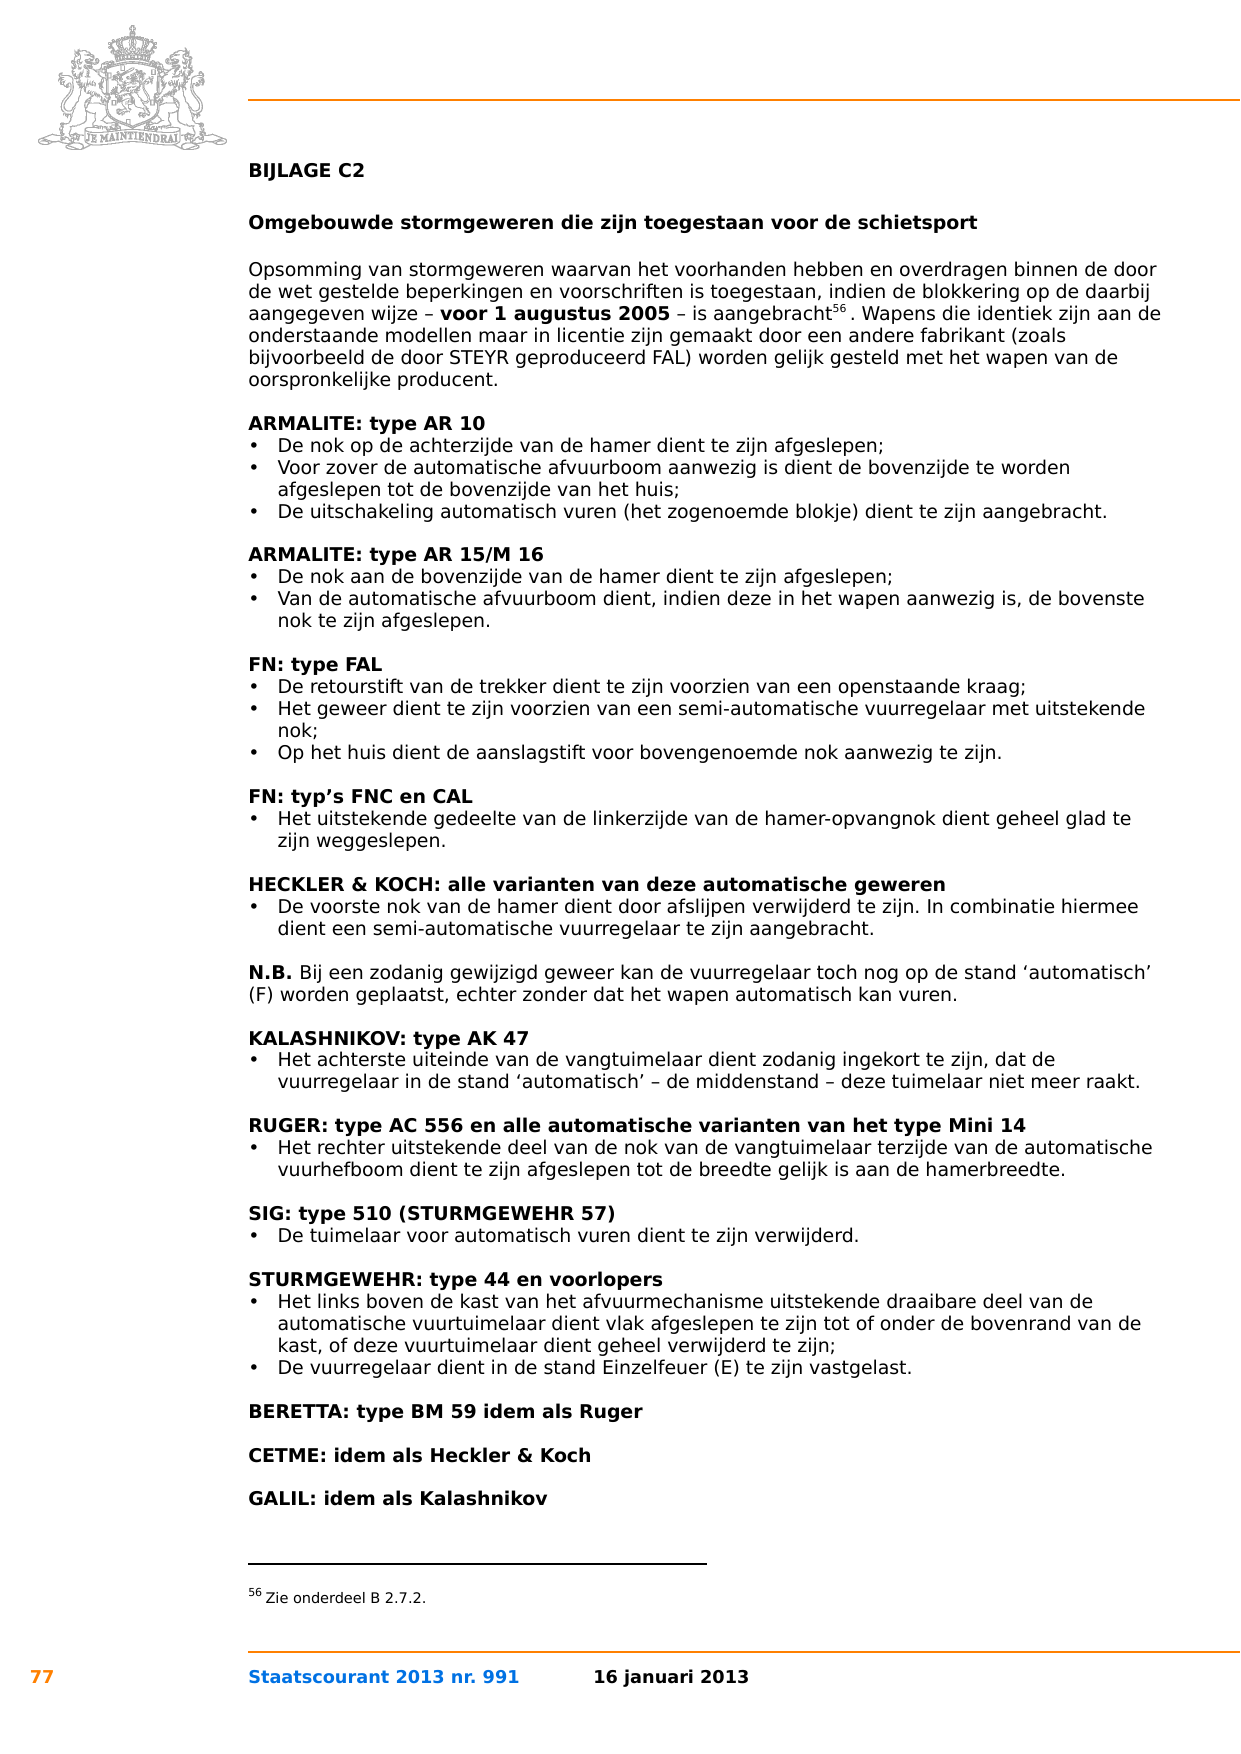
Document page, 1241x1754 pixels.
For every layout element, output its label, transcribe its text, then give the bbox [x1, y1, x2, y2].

text FN: typ’s FNC en CAL [248, 786, 1163, 808]
subtitle Omgebouwde stormgeweren die zijn toegestaan voor de schietsport [248, 212, 1163, 234]
text GALIL: idem als Kalashnikov [248, 1488, 1163, 1510]
text CETME: idem als Heckler & Koch [248, 1444, 1163, 1466]
text • Voor zover de automatische afvuurboom aanwezig is dient de bovenzijde te worden afgeslepen tot de bovenzijde van het huis; [248, 457, 1163, 501]
text • Het achterste uiteinde van de vangtuimelaar dient zodanig ingekort te zijn, dat de vuurregelaar in de stand ‘automatisch’ – de middenstand – deze tuimelaar niet meer raakt. [248, 1049, 1163, 1093]
text • De tuimelaar voor automatisch vuren dient te zijn verwijderd. [248, 1225, 1163, 1247]
text • Op het huis dient de aanslagstift voor bovengenoemde nok aanwezig te zijn. [248, 742, 1163, 764]
text • Het links boven de kast van het afvuurmechanisme uitstekende draaibare deel van de automatische vuurtuimelaar dient vlak afgeslepen te zijn tot of onder de bovenrand van de kast, of deze vuurtuimelaar dient geheel verwijderd te zijn; [248, 1291, 1163, 1357]
subtitle BIJLAGE C2 [248, 160, 1163, 182]
text KALASHNIKOV: type AK 47 [248, 1027, 1163, 1049]
text • De uitschakeling automatisch vuren (het zogenoemde blokje) dient te zijn aangebracht. [248, 501, 1163, 522]
text STURMGEWEHR: type 44 en voorlopers [248, 1269, 1163, 1291]
text SIG: type 510 (STURMGEWEHR 57) [248, 1203, 1163, 1225]
text • De nok op de achterzijde van de hamer dient te zijn afgeslepen; [248, 434, 1163, 457]
text N.B. Bij een zodanig gewijzigd geweer kan de vuurregelaar toch nog op de stand ‘automatisch’ (F) worden geplaatst, echter zonder dat het wapen automatisch kan vuren. [248, 962, 1163, 1006]
text • Het rechter uitstekende deel van de nok van de vangtuimelaar terzijde van de automatische vuurhefboom dient te zijn afgeslepen tot de breedte gelijk is aan de hamerbreedte. [248, 1137, 1163, 1181]
text ARMALITE: type AR 10 [248, 413, 1163, 434]
text RUGER: type AC 556 en alle automatische varianten van het type Mini 14 [248, 1115, 1163, 1137]
picture [38, 25, 227, 150]
text FN: type FAL [248, 654, 1163, 676]
text • De vuurregelaar dient in de stand Einzelfeuer (E) te zijn vastgelast. [248, 1357, 1163, 1379]
text • Het uitstekende gedeelte van de linkerzijde van de hamer-opvangnok dient geheel glad te zijn weggeslepen. [248, 808, 1163, 852]
text • Van de automatische afvuurboom dient, indien deze in het wapen aanwezig is, de bovenste nok te zijn afgeslepen. [248, 588, 1163, 632]
text • De voorste nok van de hamer dient door afslijpen verwijderd te zijn. In combinatie hiermee dient een semi-automatische vuurregelaar te zijn aangebracht. [248, 896, 1163, 940]
text Zie onderdeel B 2.7.2. [248, 1586, 1163, 1608]
text • Het geweer dient te zijn voorzien van een semi-automatische vuurregelaar met uitstekende nok; [248, 698, 1163, 742]
text • De retourstift van de trekker dient te zijn voorzien van een openstaande kraag; [248, 676, 1163, 698]
text HECKLER & KOCH: alle varianten van deze automatische geweren [248, 874, 1163, 896]
text Opsomming van stormgeweren waarvan het voorhanden hebben en overdragen binnen de door de wet gestelde beperkingen en voorschriften is toegestaan, indien de blokkering op de daarbij aangegeven wijze – voor 1 augustus 2005 – is aangebracht. Wapens die identiek zijn aan de onderstaande modellen maar in licentie zijn gemaakt door een andere fabrikant (zoals bijvoorbeeld de door STEYR geproduceerd FAL) worden gelijk gesteld met het wapen van de oorspronkelijke producent. [248, 259, 1163, 391]
text ARMALITE: type AR 15/M 16 [248, 544, 1163, 566]
text BERETTA: type BM 59 idem als Ruger [248, 1401, 1163, 1423]
text • De nok aan de bovenzijde van de hamer dient te zijn afgeslepen; [248, 566, 1163, 588]
